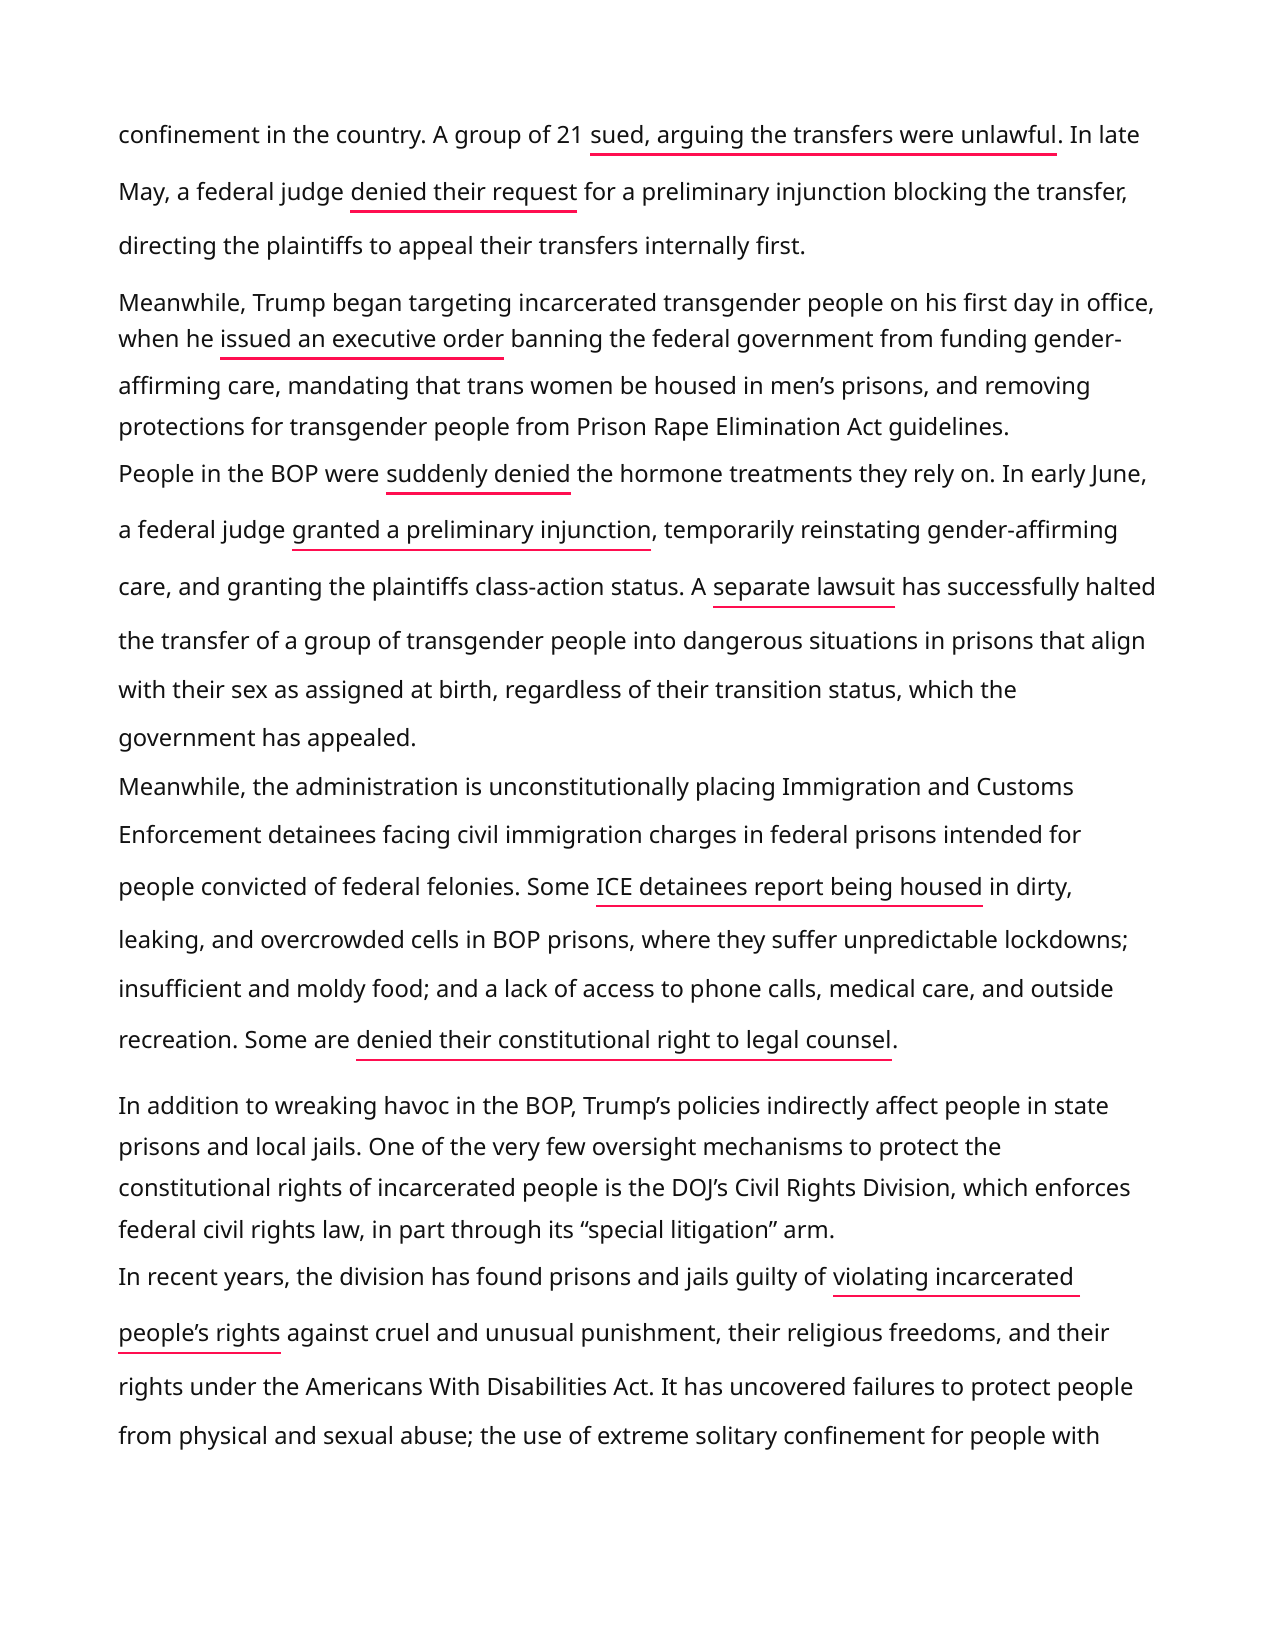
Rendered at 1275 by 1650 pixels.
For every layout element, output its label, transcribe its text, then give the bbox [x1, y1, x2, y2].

text confinement in the country. A group of 21 sued, arguing the transfers were unlawful. In late May, a federal judge denied their request for a preliminary injunction blocking the transfer, directing the plaintiffs to appeal their transfers internally first. [118, 118, 1157, 261]
text People in the BOP were suddenly denied the hormone treatments they rely on. In early June, a federal judge granted a preliminary injunction, temporarily reinstating gender-affirming care, and granting the plaintiffs class-action status. A separate lawsuit has successfully halted the transfer of a group of transgender people into dangerous situations in prisons that align with their sex as assigned at birth, regardless of their transition status, which the government has appealed. [118, 457, 1157, 754]
text In recent years, the division has found prisons and jails guilty of violating incarcerated people’s rights against cruel and unusual punishment, their religious freedoms, and their rights under the Americans With Disabilities Act. It has uncovered failures to protect people from physical and sexual abuse; the use of extreme solitary confinement for people with [118, 1259, 1157, 1451]
text In addition to wreaking havoc in the BOP, Trump’s policies indirectly affect people in state prisons and local jails. One of the very few oversight mechanisms to protect the constitutional rights of incarcerated people is the DOJ’s Civil Rights Division, which enforces federal civil rights law, in part through its “special litigation” arm. [118, 1080, 1157, 1245]
text Meanwhile, the administration is unconstitutionally placing Immigration and Customs Enforcement detainees facing civil immigration charges in federal prisons intended for people convicted of federal felonies. Some ICE detainees report being housed in dirty, leaking, and overcrowded cells in BOP prisons, where they suffer unpredictable lockdowns; insufficient and moldy food; and a lack of access to phone calls, medical care, and outside recreation. Some are denied their constitutional right to legal counsel. [118, 770, 1157, 1061]
text Meanwhile, Trump began targeting incarcerated transgender people on his first day in office, when he issued an executive order banning the federal government from funding gender-affirming care, mandating that trans women be housed in men’s prisons, and removing protections for transgender people from Prison Rape Elimination Act guidelines. [118, 277, 1157, 442]
